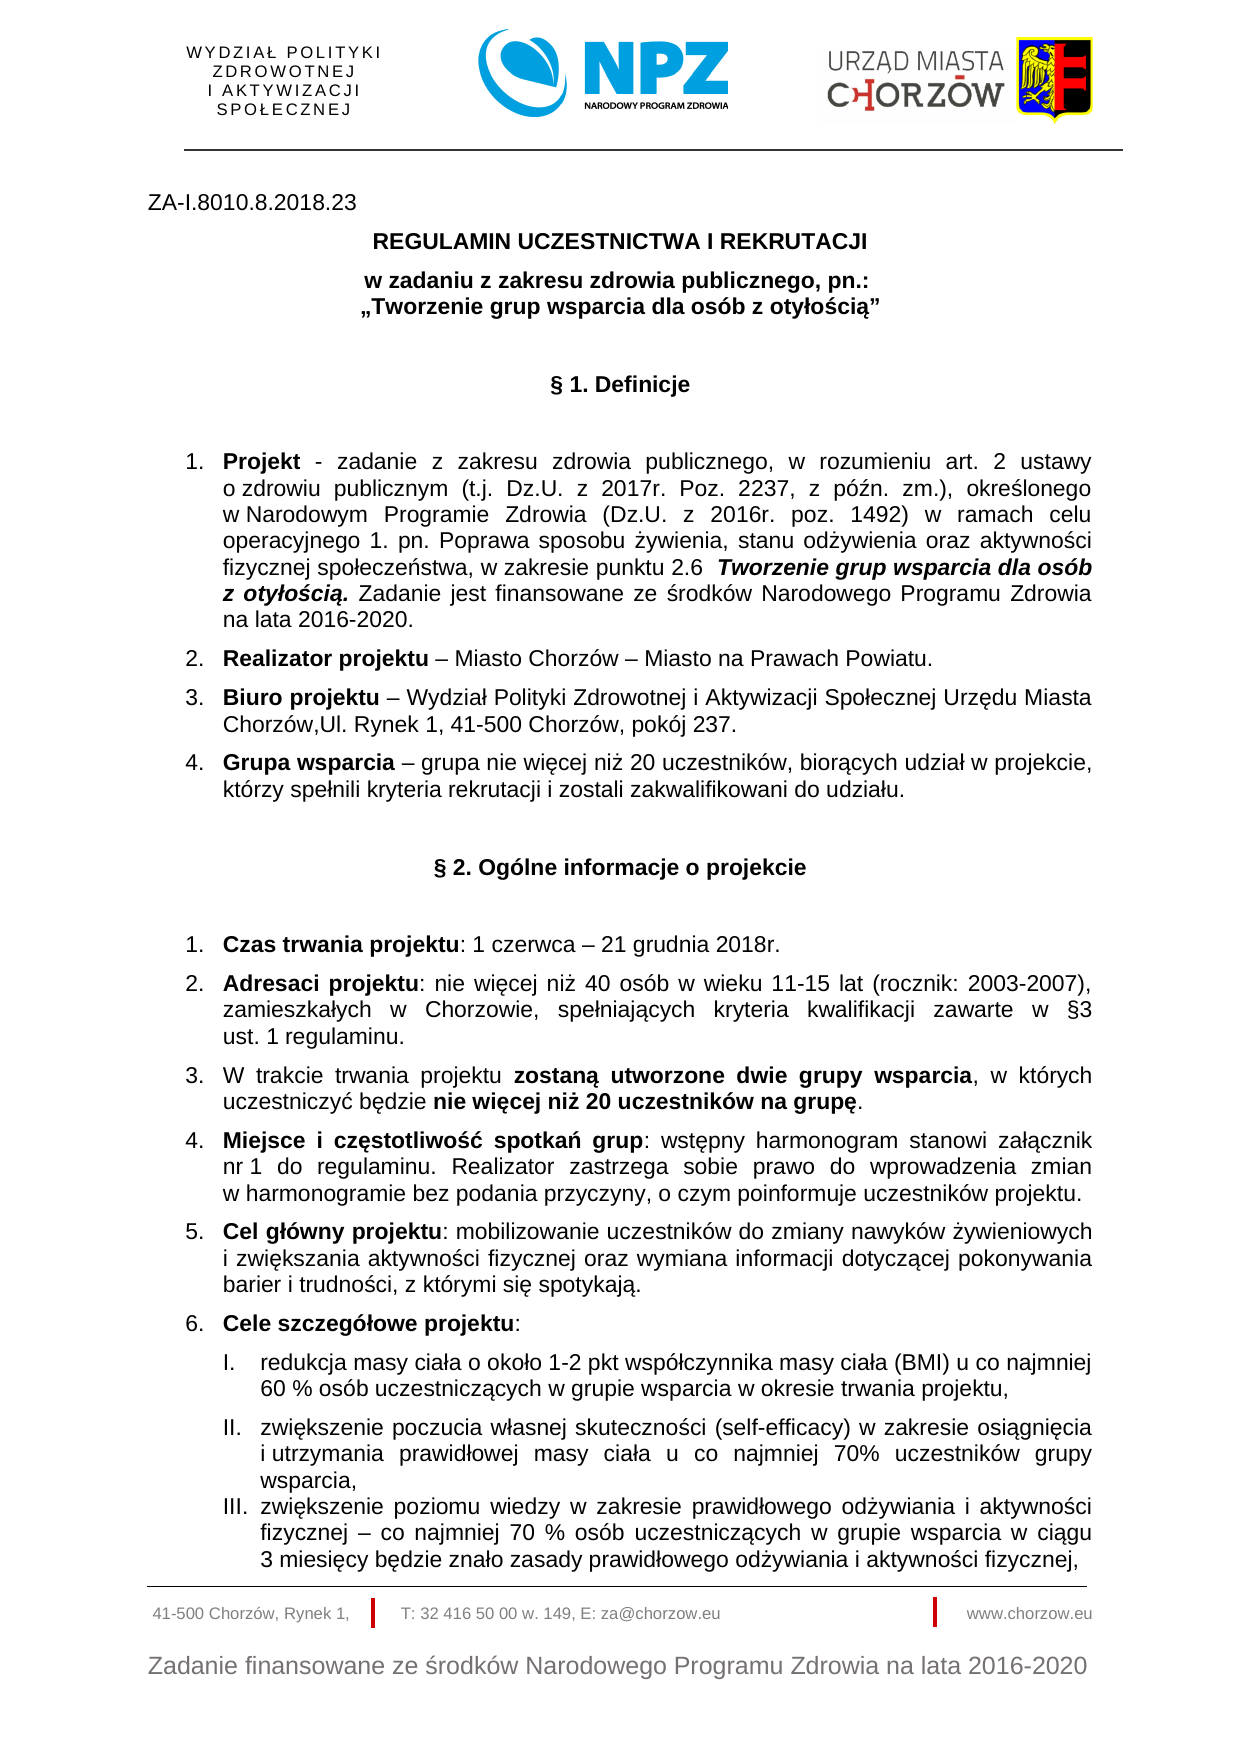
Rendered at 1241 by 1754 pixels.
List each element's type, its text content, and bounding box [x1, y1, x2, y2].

list Realizator projektu – Miasto Chorzów – Miasto na Prawach Powiatu. [185, 645, 1093, 672]
list Miejsce i częstotliwość spotkań grup: wstępny harmonogram stanowi załącznik nr 1 do regulaminu. Realizator zastrzega sobie prawo do wprowadzenia zmian w harmonogramie bez podania przyczyny, o czym poinformuje uczestników projektu. [185, 1127, 1093, 1206]
text REGULAMIN UCZESTNICTWA I REKRUTACJI [148, 228, 1093, 254]
list Adresaci projektu: nie więcej niż 40 osób w wieku 11-15 lat (rocznik: 2003-2007), zamieszkałych w Chorzowie, spełniających kryteria kwalifikacji zawarte w §3 ust. 1 regulaminu. [185, 970, 1093, 1049]
picture [478, 69, 524, 117]
text § 2. Ogólne informacje o projekcie [148, 853, 1093, 880]
list Cele szczegółowe projektu: [185, 1310, 1093, 1336]
list redukcja masy ciała o około 1-2 pkt współczynnika masy ciała (BMI) u co najmniej 60 % osób uczestniczących w grupie wsparcia w okresie trwania projektu, [223, 1349, 1093, 1401]
text § 1. Definicje [148, 371, 1093, 397]
picture [1016, 37, 1093, 124]
text w zadaniu z zakresu zdrowia publicznego, pn.: „Tworzenie grup wsparcia dla osób z otyłością” [148, 267, 1093, 319]
list Grupa wsparcia – grupa nie więcej niż 20 uczestników, biorących udział w projekcie, którzy spełnili kryteria rekrutacji i zostali zakwalifikowani do udziału. [185, 749, 1093, 802]
picture [478, 29, 502, 53]
list Cel główny projektu: mobilizowanie uczestników do zmiany nawyków żywieniowych i zwiększania aktywności fizycznej oraz wymiana informacji dotyczącej pokonywania barier i trudności, z którymi się spotykają. [185, 1218, 1093, 1297]
list Biuro projektu – Wydział Polityki Zdrowotnej i Aktywizacji Społecznej Urzędu Miasta Chorzów,Ul. Rynek 1, 41-500 Chorzów, pokój 237. [185, 684, 1093, 737]
list Projekt - zadanie z zakresu zdrowia publicznego, w rozumieniu art. 2 ustawy o zdrowiu publicznym (t.j. Dz.U. z 2017r. Poz. 2237, z późn. zm.), określonego w Narodowym Programie Zdrowia (Dz.U. z 2016r. poz. 1492) w ramach celu operacyjnego 1. pn. Poprawa sposobu żywienia, stanu odżywienia oraz aktywności fizycznej społeczeństwa, w zakresie punktu 2.6 Tworzenie grup wsparcia dla osób z otyłością. Zadanie jest finansowane ze środków Narodowego Programu Zdrowia na lata 2016-2020. [185, 448, 1093, 633]
picture [486, 29, 728, 117]
text ZA-I.8010.8.2018.23 [148, 189, 1093, 215]
list zwiększenie poziomu wiedzy w zakresie prawidłowego odżywiania i aktywności fizycznej – co najmniej 70 % osób uczestniczących w grupie wsparcia w ciągu 3 miesięcy będzie znało zasady prawidłowego odżywiania i aktywności fizycznej, [223, 1493, 1093, 1572]
list Czas trwania projektu: 1 czerwca – 21 grudnia 2018r. [185, 931, 1093, 957]
picture [708, 53, 728, 80]
list W trakcie trwania projektu zostaną utworzone dwie grupy wsparcia, w których uczestniczyć będzie nie więcej niż 20 uczestników na grupę. [185, 1062, 1093, 1114]
list zwiększenie poczucia własnej skuteczności (self-efficacy) w zakresie osiągnięcia i utrzymania prawidłowej masy ciała u co najmniej 70% uczestników grupy wsparcia, [223, 1414, 1093, 1493]
